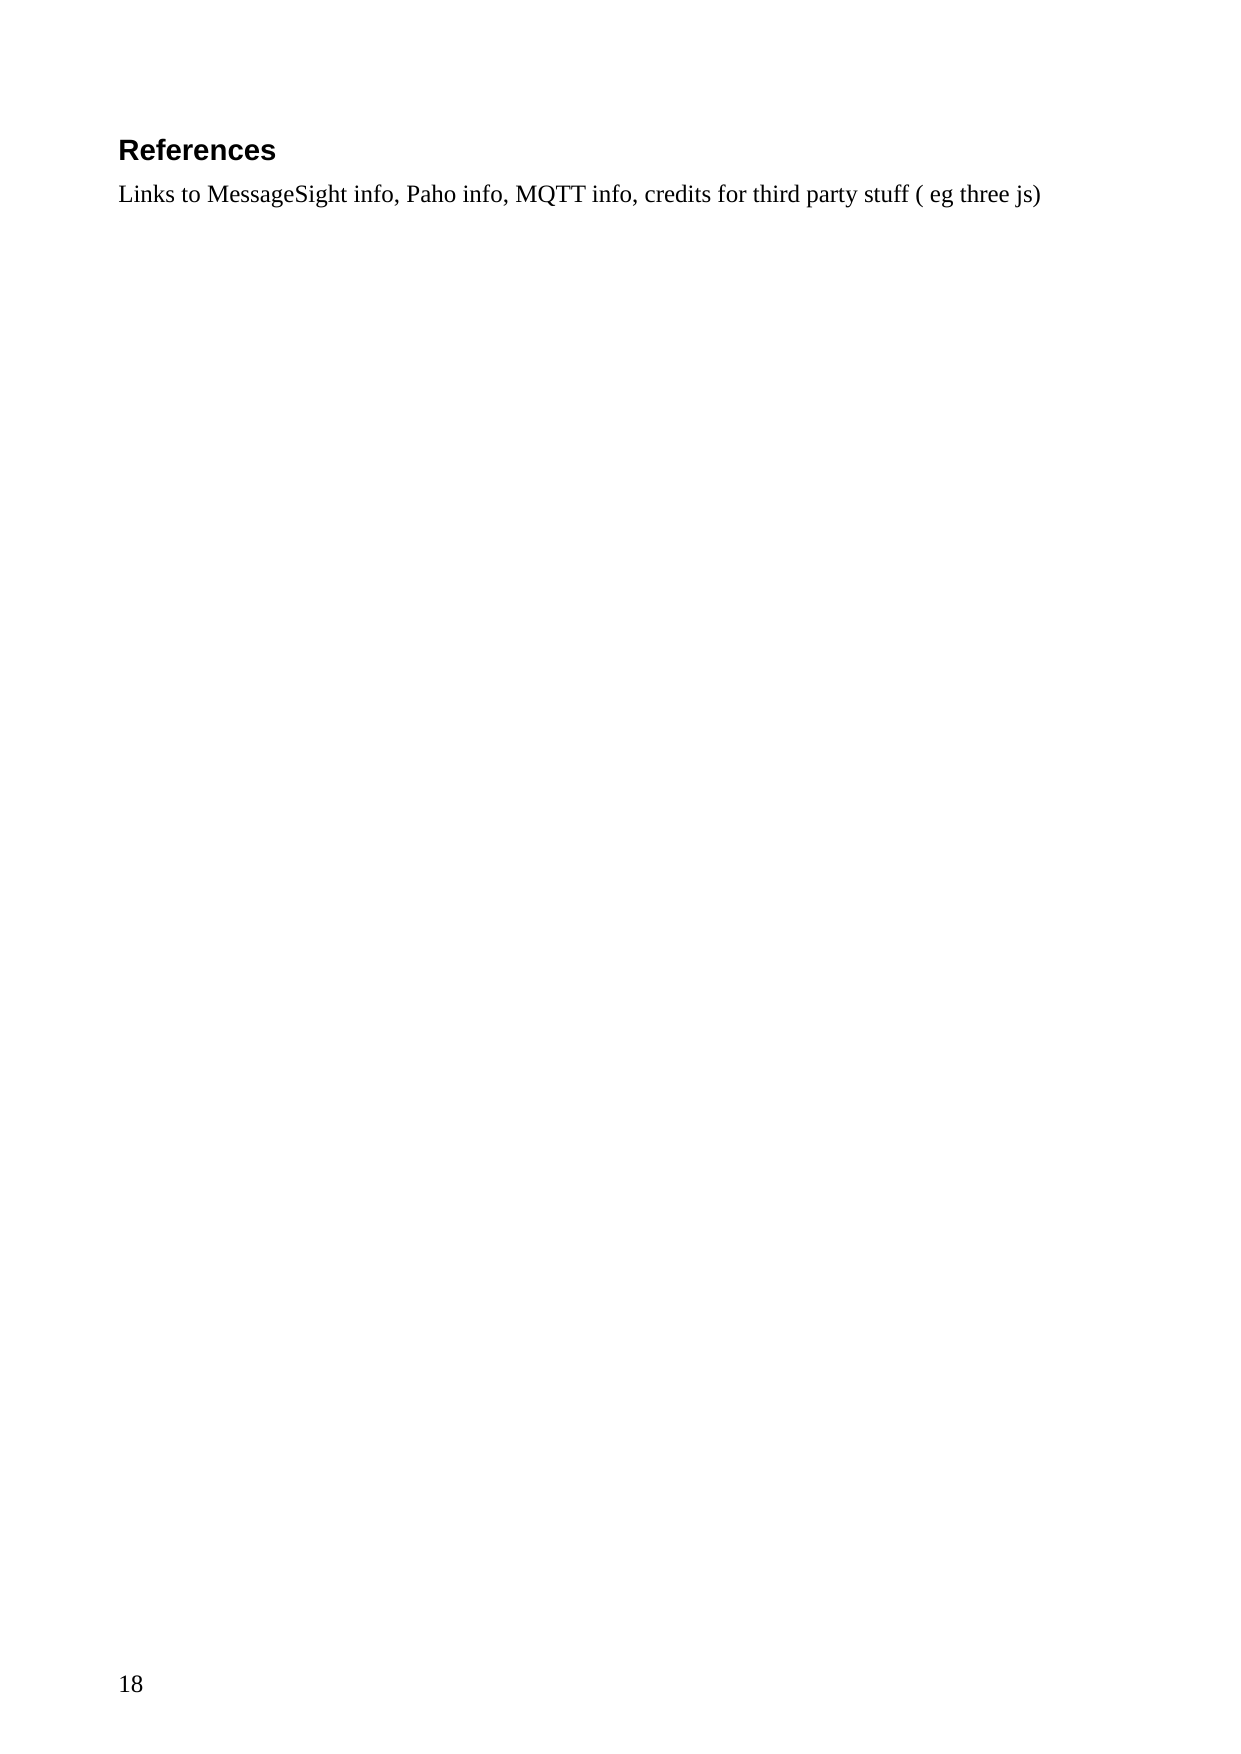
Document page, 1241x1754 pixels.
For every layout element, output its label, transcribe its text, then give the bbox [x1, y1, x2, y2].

subtitle References [118, 133, 1122, 166]
text Links to MessageSight info, Paho info, MQTT info, credits for third party stuff ( eg three js) [118, 179, 1122, 208]
